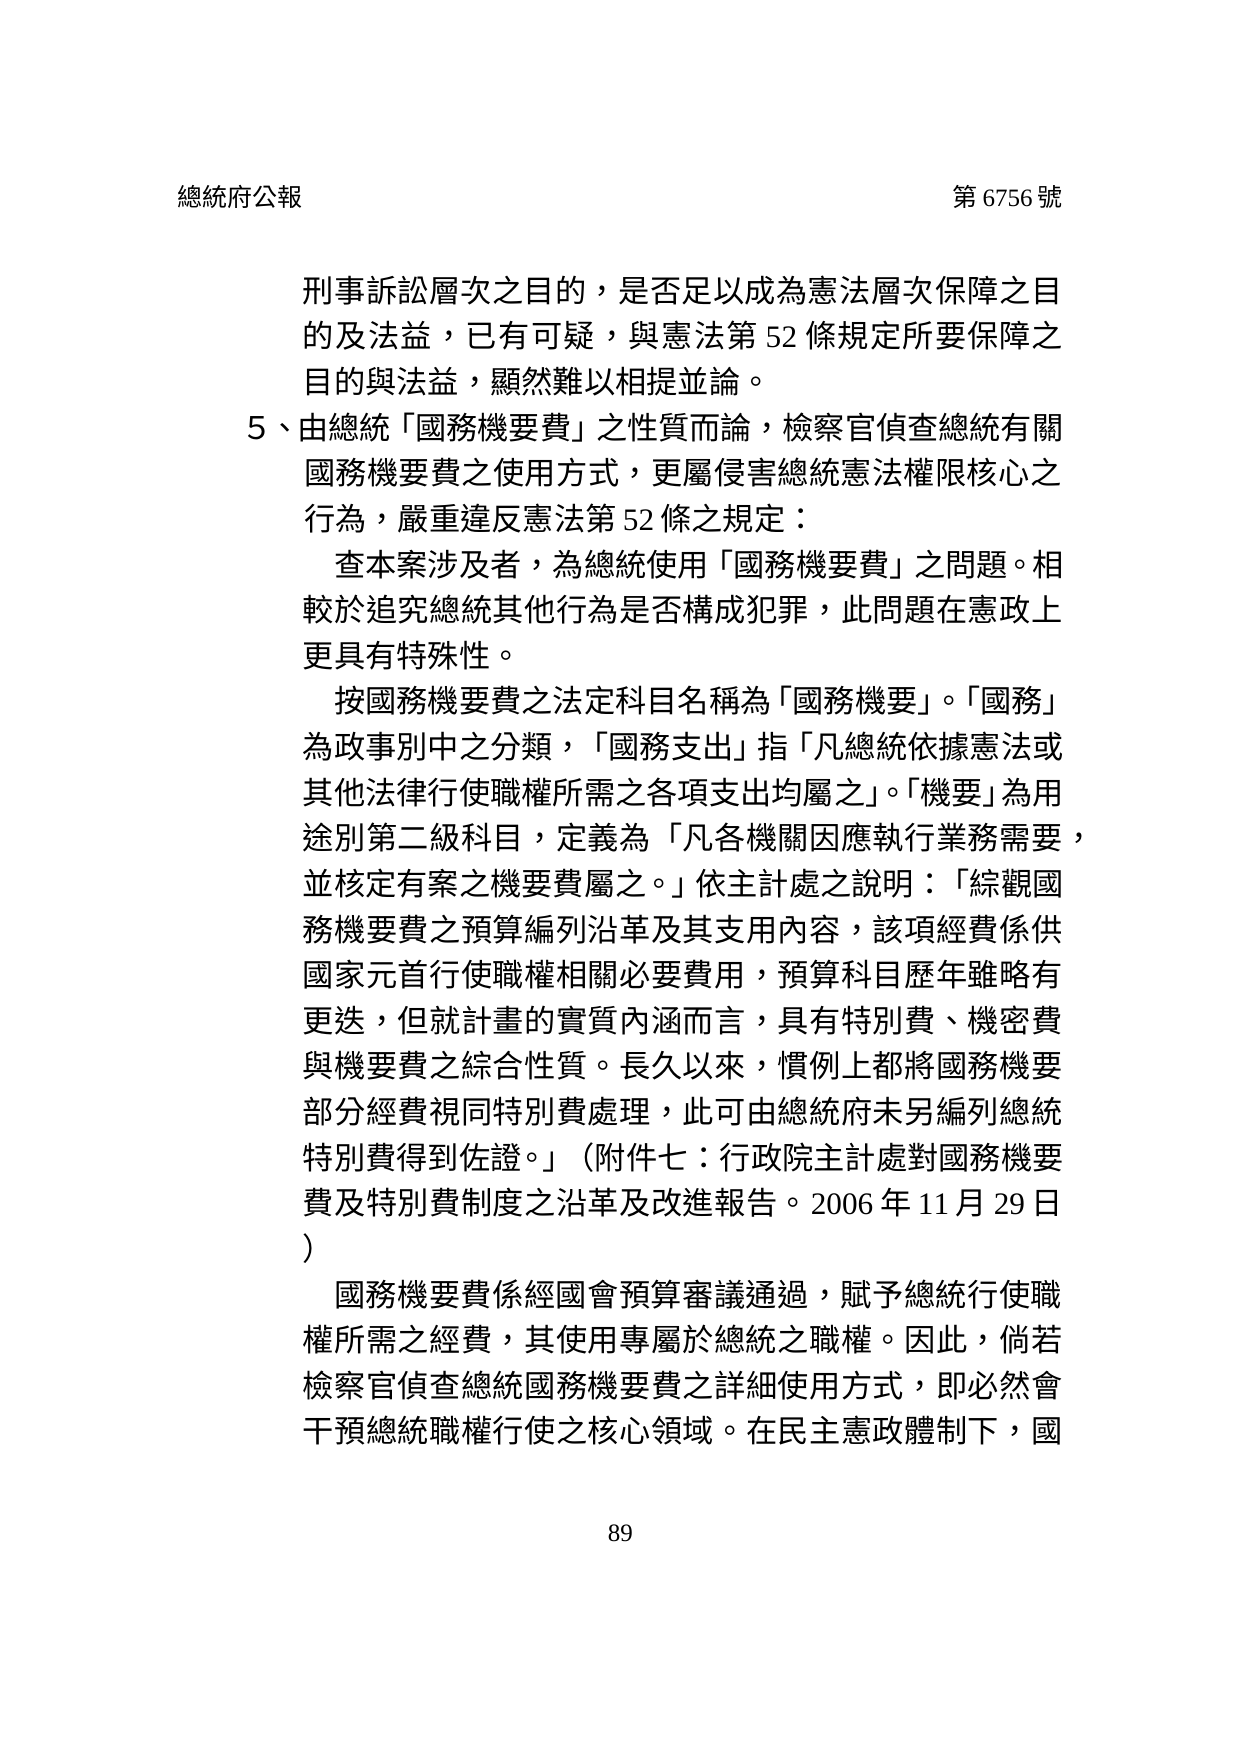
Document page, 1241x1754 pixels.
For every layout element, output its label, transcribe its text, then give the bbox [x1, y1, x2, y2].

text 查本案涉及者，為總統使用「國務機要費」之問題。相較於追究總統其他行為是否構成犯罪，此問題在憲政上更具有特殊性。 [303, 539, 1063, 676]
text 刑事訴訟層次之目的，是否足以成為憲法層次保障之目的及法益，已有可疑，與憲法第52條規定所要保障之目的與法益，顯然難以相提並論。 [303, 266, 1063, 403]
text 按國務機要費之法定科目名稱為「國務機要」。「國務」為政事別中之分類，「國務支出」指「凡總統依據憲法或其他法律行使職權所需之各項支出均屬之」。「機要」為用途別第二級科目，定義為「凡各機關因應執行業務需要，並核定有案之機要費屬之。」依主計處之說明：「綜觀國務機要費之預算編列沿革及其支用內容，該項經費係供國家元首行使職權相關必要費用，預算科目歷年雖略有更迭，但就計畫的實質內涵而言，具有特別費、機密費與機要費之綜合性質。長久以來，慣例上都將國務機要部分經費視同特別費處理，此可由總統府未另編列總統特別費得到佐證。」（附件七：行政院主計處對國務機要費及特別費制度之沿革及改進報告。2006年11月29日） [303, 676, 1063, 1269]
text ５、由總統「國務機要費」之性質而論，檢察官偵查總統有關國務機要費之使用方式，更屬侵害總統憲法權限核心之行為，嚴重違反憲法第52條之規定： [241, 403, 1063, 539]
text 國務機要費係經國會預算審議通過，賦予總統行使職權所需之經費，其使用專屬於總統之職權。因此，倘若檢察官偵查總統國務機要費之詳細使用方式，即必然會干預總統職權行使之核心領域。在民主憲政體制下，國 [303, 1269, 1063, 1452]
